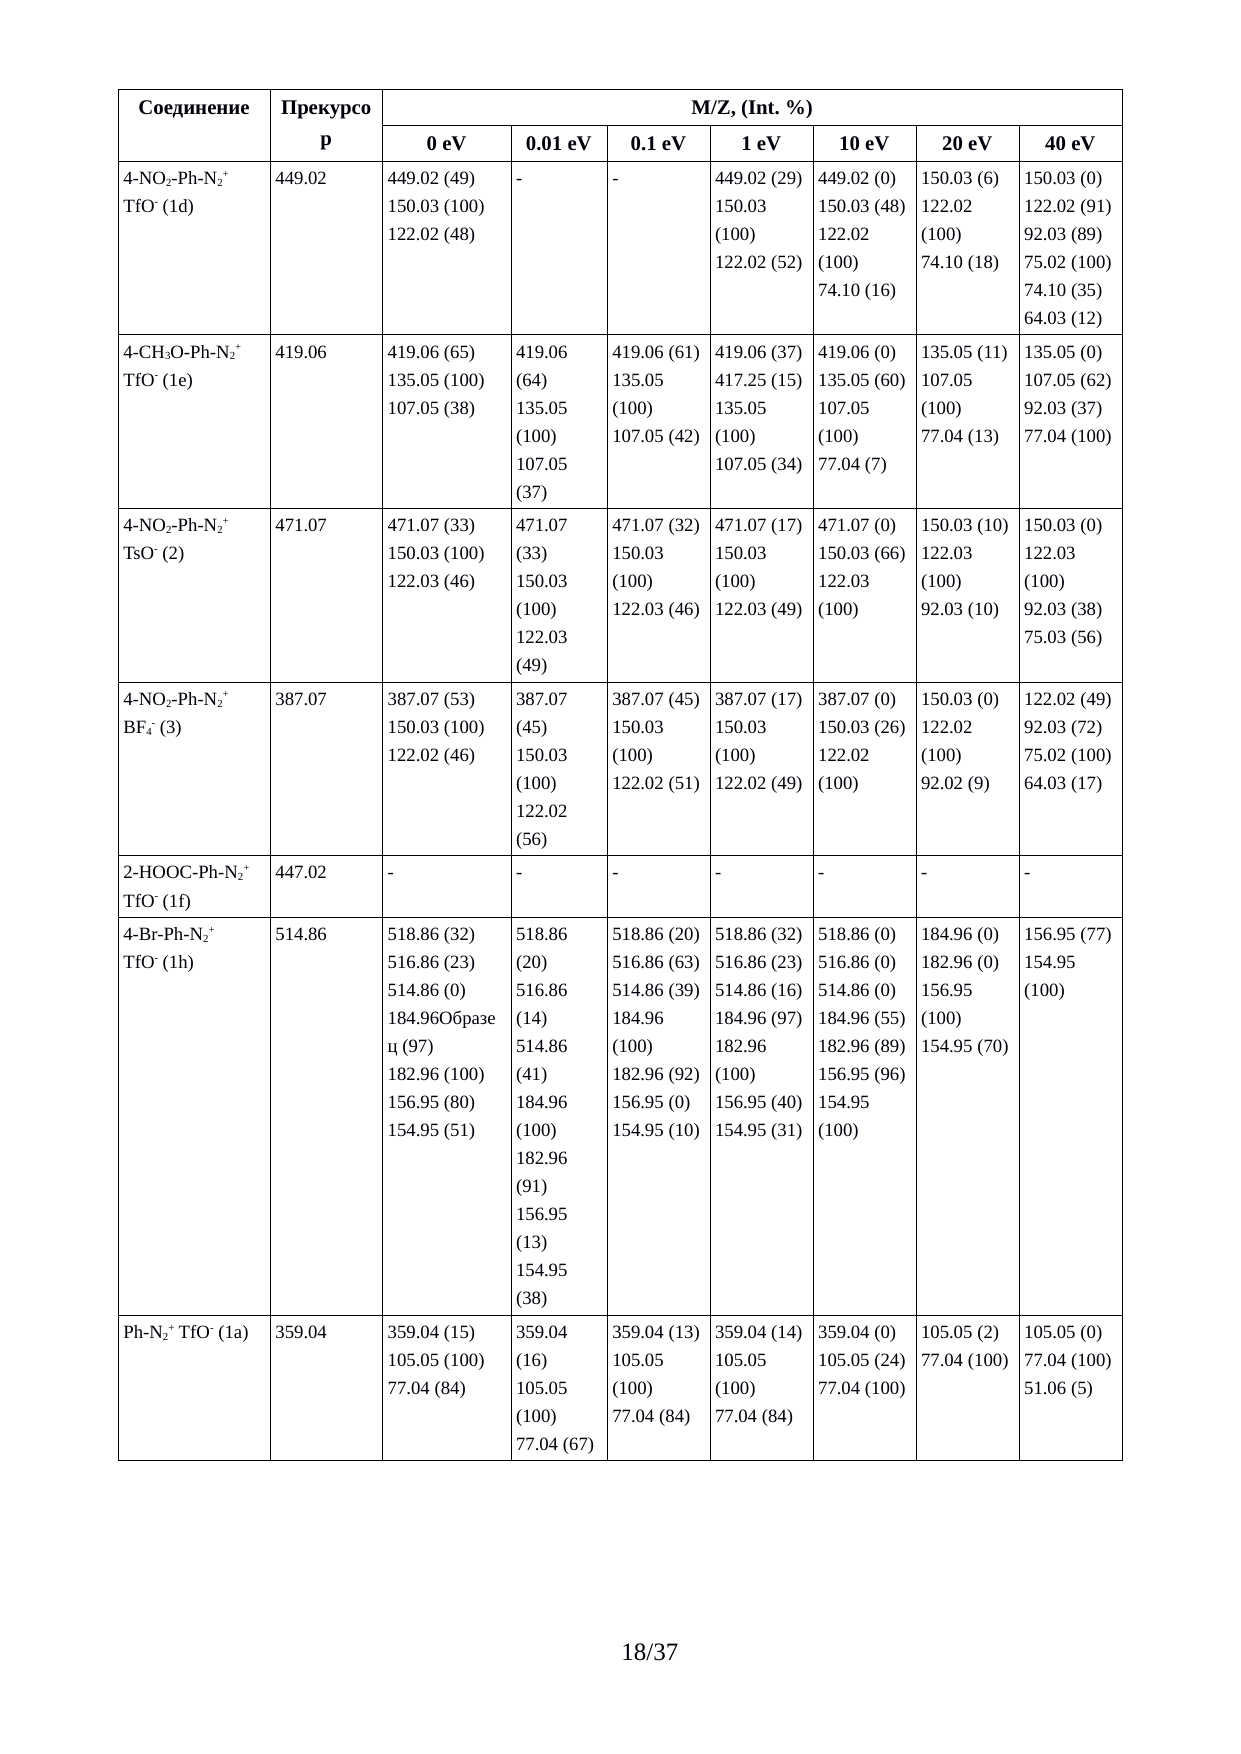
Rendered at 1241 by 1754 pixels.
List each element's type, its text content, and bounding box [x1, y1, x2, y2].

table_header Соединение [119, 90, 270, 161]
table_cell 471.07 (0) 150.03 (66) 122.03 (100) [814, 509, 916, 682]
table_cell 359.04 (15) 105.05 (100) 77.04 (84) [383, 1316, 511, 1460]
table_cell 447.02 [271, 856, 382, 917]
table_cell 4-NO2-Ph-N2+ BF4- (3) [119, 683, 270, 855]
table_cell 471.07 (32) 150.03 (100) 122.03 (46) [608, 509, 710, 682]
table_cell 40 eV [1020, 126, 1122, 161]
table_cell 359.04 (13) 105.05 (100) 77.04 (84) [608, 1316, 710, 1460]
table_cell 518.86 (0) 516.86 (0) 514.86 (0) 184.96 (55) 182.96 (89) 156.95 (96) 154.95 (100) [814, 918, 916, 1314]
table_cell 518.86 (20) 516.86 (63) 514.86 (39) 184.96 (100) 182.96 (92) 156.95 (0) 154.95 (10) [608, 918, 710, 1314]
table_cell 518.86 (20) 516.86 (14) 514.86 (41) 184.96 (100) 182.96 (91) 156.95 (13) 154.95 (38) [512, 918, 607, 1314]
table_cell 359.04 (14) 105.05 (100) 77.04 (84) [711, 1316, 813, 1460]
table_cell 387.07 [271, 683, 382, 855]
table_cell 0 eV [383, 126, 511, 161]
table_cell - [711, 856, 813, 917]
table_cell 387.07 (53) 150.03 (100) 122.02 (46) [383, 683, 511, 855]
table_cell 150.03 (10) 122.03 (100) 92.03 (10) [917, 509, 1019, 682]
table_cell 419.06 [271, 335, 382, 508]
table_cell 449.02 (0) 150.03 (48) 122.02 (100) 74.10 (16) [814, 162, 916, 334]
table_header Прекурсор [271, 90, 382, 161]
table_cell 359.04 (0) 105.05 (24) 77.04 (100) [814, 1316, 916, 1460]
table_cell - [814, 856, 916, 917]
table_cell - [383, 856, 511, 917]
table_cell - [608, 856, 710, 917]
table_cell - [512, 162, 607, 334]
table_cell 105.05 (2) 77.04 (100) [917, 1316, 1019, 1460]
table_cell 184.96 (0) 182.96 (0) 156.95 (100) 154.95 (70) [917, 918, 1019, 1314]
table_cell 2-HOOC-Ph-N2+ TfO- (1f) [119, 856, 270, 917]
table_cell - [917, 856, 1019, 917]
table_cell 4-NO2-Ph-N2+ TfO- (1d) [119, 162, 270, 334]
table_cell - [512, 856, 607, 917]
table_cell 471.07 (33) 150.03 (100) 122.03 (46) [383, 509, 511, 682]
table_cell - [608, 162, 710, 334]
table_cell 359.04 (16) 105.05 (100) 77.04 (67) [512, 1316, 607, 1460]
table_cell 514.86 [271, 918, 382, 1314]
table_header M/Z, (Int. %) [383, 90, 1122, 124]
table_cell 518.86 (32) 516.86 (23) 514.86 (0) 184.96Образец (97) 182.96 (100) 156.95 (80) 154.95 (51) [383, 918, 511, 1314]
table_cell 20 eV [917, 126, 1019, 161]
table_cell 449.02 [271, 162, 382, 334]
table_cell 449.02 (29) 150.03 (100) 122.02 (52) [711, 162, 813, 334]
table_cell Ph-N2+ TfO- (1a) [119, 1316, 270, 1460]
table_cell - [1020, 856, 1122, 917]
table_cell 135.05 (0) 107.05 (62) 92.03 (37) 77.04 (100) [1020, 335, 1122, 508]
table_cell 387.07 (17) 150.03 (100) 122.02 (49) [711, 683, 813, 855]
table_cell 387.07 (0) 150.03 (26) 122.02 (100) [814, 683, 916, 855]
table_cell 419.06 (61) 135.05 (100) 107.05 (42) [608, 335, 710, 508]
table_cell 4-NO2-Ph-N2+ TsO- (2) [119, 509, 270, 682]
table_cell 150.03 (0) 122.02 (91) 92.03 (89) 75.02 (100) 74.10 (35) 64.03 (12) [1020, 162, 1122, 334]
table_cell 518.86 (32) 516.86 (23) 514.86 (16) 184.96 (97) 182.96 (100) 156.95 (40) 154.95 (31) [711, 918, 813, 1314]
table_cell 449.02 (49) 150.03 (100) 122.02 (48) [383, 162, 511, 334]
table_cell 4-CH3O-Ph-N2+ TfO- (1e) [119, 335, 270, 508]
table_cell 10 eV [814, 126, 916, 161]
table_cell 135.05 (11) 107.05 (100) 77.04 (13) [917, 335, 1019, 508]
table_cell 122.02 (49) 92.03 (72) 75.02 (100) 64.03 (17) [1020, 683, 1122, 855]
table_cell 419.06 (64) 135.05 (100) 107.05 (37) [512, 335, 607, 508]
table_cell 419.06 (0) 135.05 (60) 107.05 (100) 77.04 (7) [814, 335, 916, 508]
table_cell 0.01 eV [512, 126, 607, 161]
table_cell 387.07 (45) 150.03 (100) 122.02 (51) [608, 683, 710, 855]
table_cell 471.07 (17) 150.03 (100) 122.03 (49) [711, 509, 813, 682]
table_cell 359.04 [271, 1316, 382, 1460]
table_cell 471.07 (33) 150.03 (100) 122.03 (49) [512, 509, 607, 682]
table_cell 150.03 (0) 122.02 (100) 92.02 (9) [917, 683, 1019, 855]
table_cell 156.95 (77) 154.95 (100) [1020, 918, 1122, 1314]
table_cell 0.1 eV [608, 126, 710, 161]
table_cell 471.07 [271, 509, 382, 682]
table_cell 1 eV [711, 126, 813, 161]
table_cell 4-Br-Ph-N2+ TfO- (1h) [119, 918, 270, 1314]
table_cell 150.03 (0) 122.03 (100) 92.03 (38) 75.03 (56) [1020, 509, 1122, 682]
table_cell 387.07 (45) 150.03 (100) 122.02 (56) [512, 683, 607, 855]
table_cell 105.05 (0) 77.04 (100) 51.06 (5) [1020, 1316, 1122, 1460]
table_cell 419.06 (65) 135.05 (100) 107.05 (38) [383, 335, 511, 508]
table_cell 150.03 (6) 122.02 (100) 74.10 (18) [917, 162, 1019, 334]
table_cell 419.06 (37) 417.25 (15) 135.05 (100) 107.05 (34) [711, 335, 813, 508]
